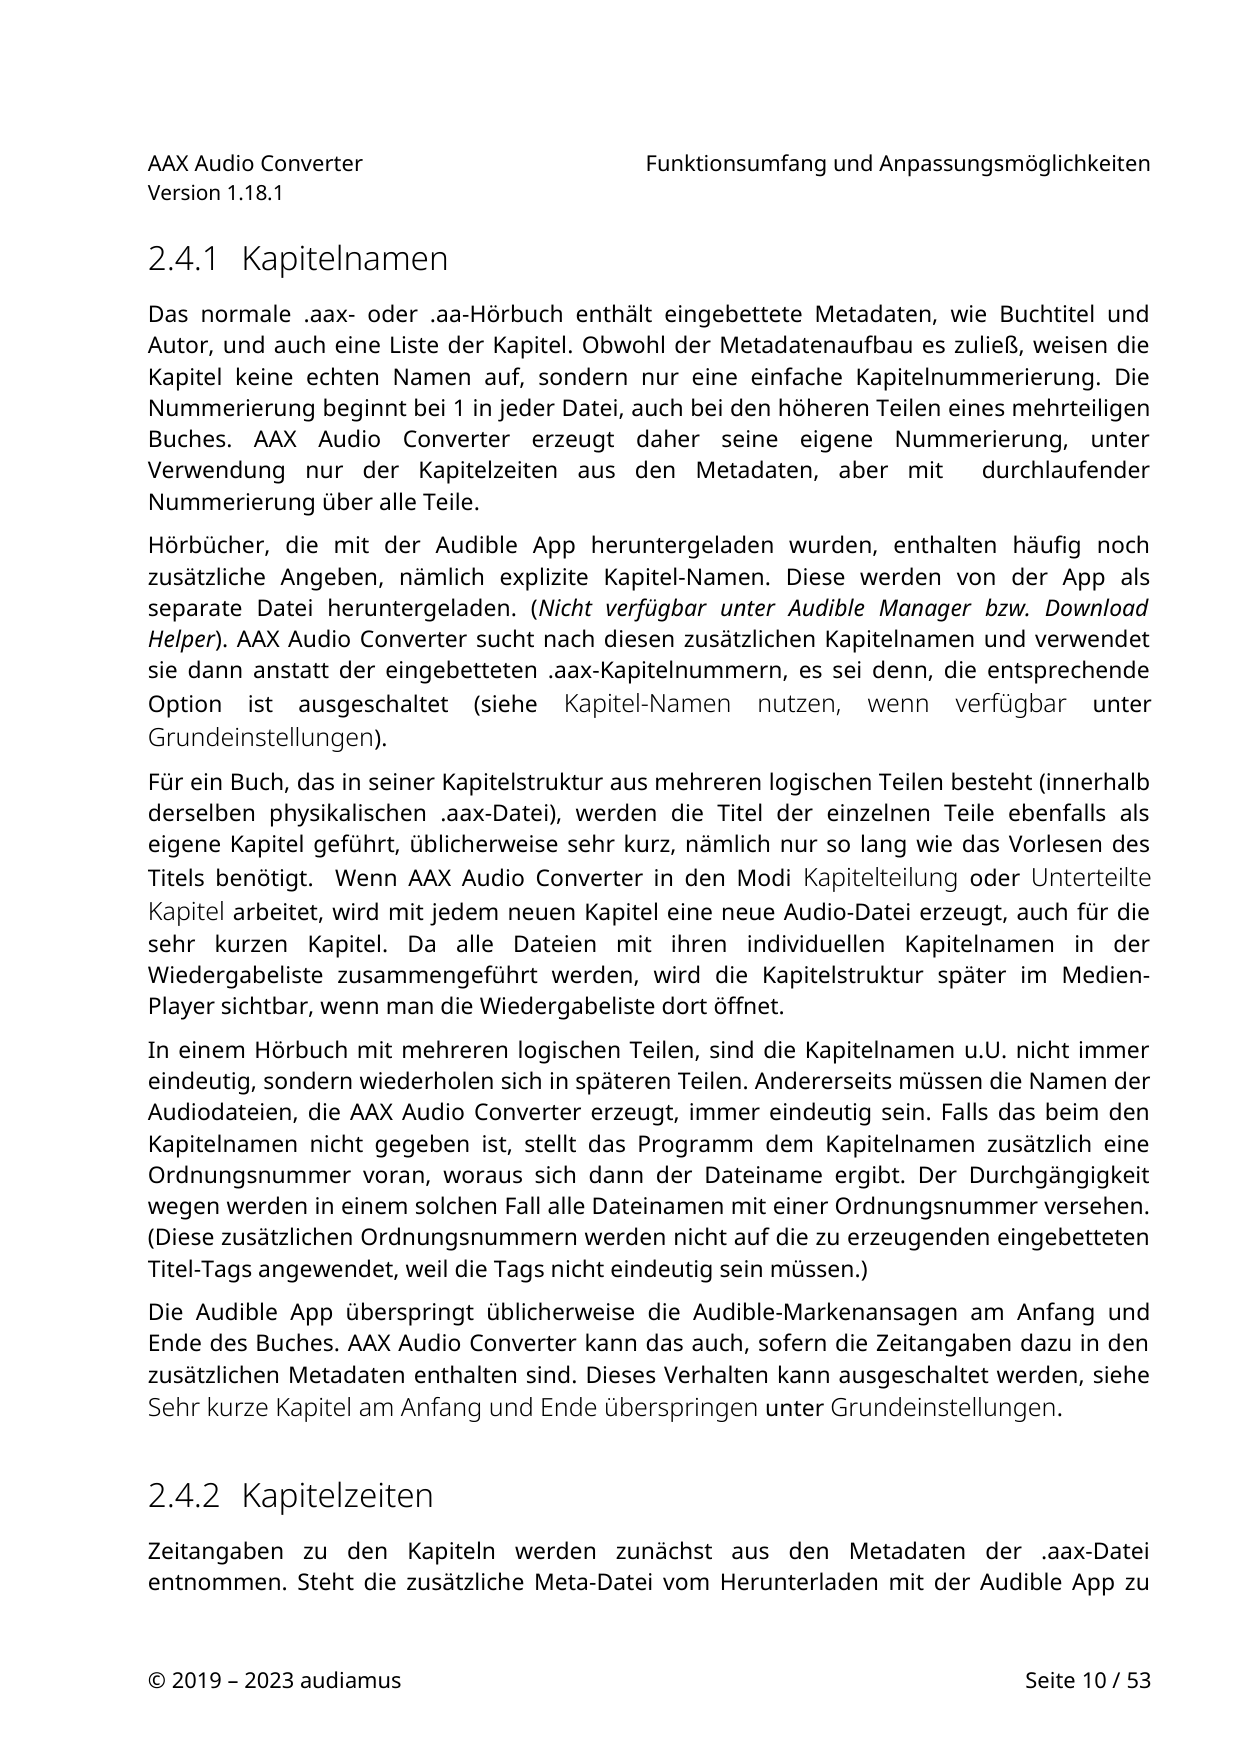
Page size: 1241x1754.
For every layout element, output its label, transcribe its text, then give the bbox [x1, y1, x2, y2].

text Das normale .aax- oder .aa-Hörbuch enthält eingebettete Metadaten, wie Buchtitel und Autor, und auch eine Liste der Kapitel. Obwohl der Metadatenaufbau es zuließ, weisen die Kapitel keine echten Namen auf, sondern nur eine einfache Kapitelnummerierung. Die Nummerierung beginnt bei 1 in jeder Datei, auch bei den höheren Teilen eines mehrteiligen Buches. AAX Audio Converter erzeugt daher seine eigene Nummerierung, unter Verwendung nur der Kapitelzeiten aus den Metadaten, aber mit durchlaufender Nummerierung über alle Teile. [148, 298, 1152, 517]
subtitle Kapitelzeiten [148, 1472, 1152, 1517]
text Für ein Buch, das in seiner Kapitelstruktur aus mehreren logischen Teilen besteht (innerhalb derselben physikalischen .aax-Datei), werden die Titel der einzelnen Teile ebenfalls als eigene Kapitel geführt, üblicherweise sehr kurz, nämlich nur so lang wie das Vorlesen des Titels benötigt. Wenn AAX Audio Converter in den Modi Kapitelteilung oder Unterteilte Kapitel arbeitet, wird mit jedem neuen Kapitel eine neue Audio-Datei erzeugt, auch für die sehr kurzen Kapitel. Da alle Dateien mit ihren individuellen Kapitelnamen in der Wiedergabeliste zusammengeführt werden, wird die Kapitelstruktur später im Medien-Player sichtbar, wenn man die Wiedergabeliste dort öffnet. [148, 766, 1152, 1021]
text Die Audible App überspringt üblicherweise die Audible-Markenansagen am Anfang und Ende des Buches. AAX Audio Converter kann das auch, sofern die Zeitangaben dazu in den zusätzlichen Metadaten enthalten sind. Dieses Verhalten kann ausgeschaltet werden, siehe Sehr kurze Kapitel am Anfang und Ende überspringen unter Grundeinstellungen. [148, 1296, 1152, 1424]
text Hörbücher, die mit der Audible App heruntergeladen wurden, enthalten häufig noch zusätzliche Angeben, nämlich explizite Kapitel-Namen. Diese werden von der App als separate Datei heruntergeladen. (Nicht verfügbar unter Audible Manager bzw. Download Helper). AAX Audio Converter sucht nach diesen zusätzlichen Kapitelnamen und verwendet sie dann anstatt der eingebetteten .aax-Kapitelnummern, es sei denn, die entsprechende Option ist ausgeschaltet (siehe Kapitel-Namen nutzen, wenn verfügbar unter Grundeinstellungen). [148, 529, 1152, 753]
text Zeitangaben zu den Kapiteln werden zunächst aus den Metadaten der .aax-Datei entnommen. Steht die zusätzliche Meta-Datei vom Herunterladen mit der Audible App zu [148, 1534, 1152, 1597]
subtitle Kapitelnamen [148, 235, 1152, 281]
text In einem Hörbuch mit mehreren logischen Teilen, sind die Kapitelnamen u.U. nicht immer eindeutig, sondern wiederholen sich in späteren Teilen. Andererseits müssen die Namen der Audiodateien, die AAX Audio Converter erzeugt, immer eindeutig sein. Falls das beim den Kapitelnamen nicht gegeben ist, stellt das Programm dem Kapitelnamen zusätzlich eine Ordnungsnummer voran, woraus sich dann der Dateiname ergibt. Der Durchgängigkeit wegen werden in einem solchen Fall alle Dateinamen mit einer Ordnungsnummer versehen. (Diese zusätzlichen Ordnungsnummern werden nicht auf die zu erzeugenden eingebetteten Titel-Tags angewendet, weil die Tags nicht eindeutig sein müssen.) [148, 1034, 1152, 1284]
